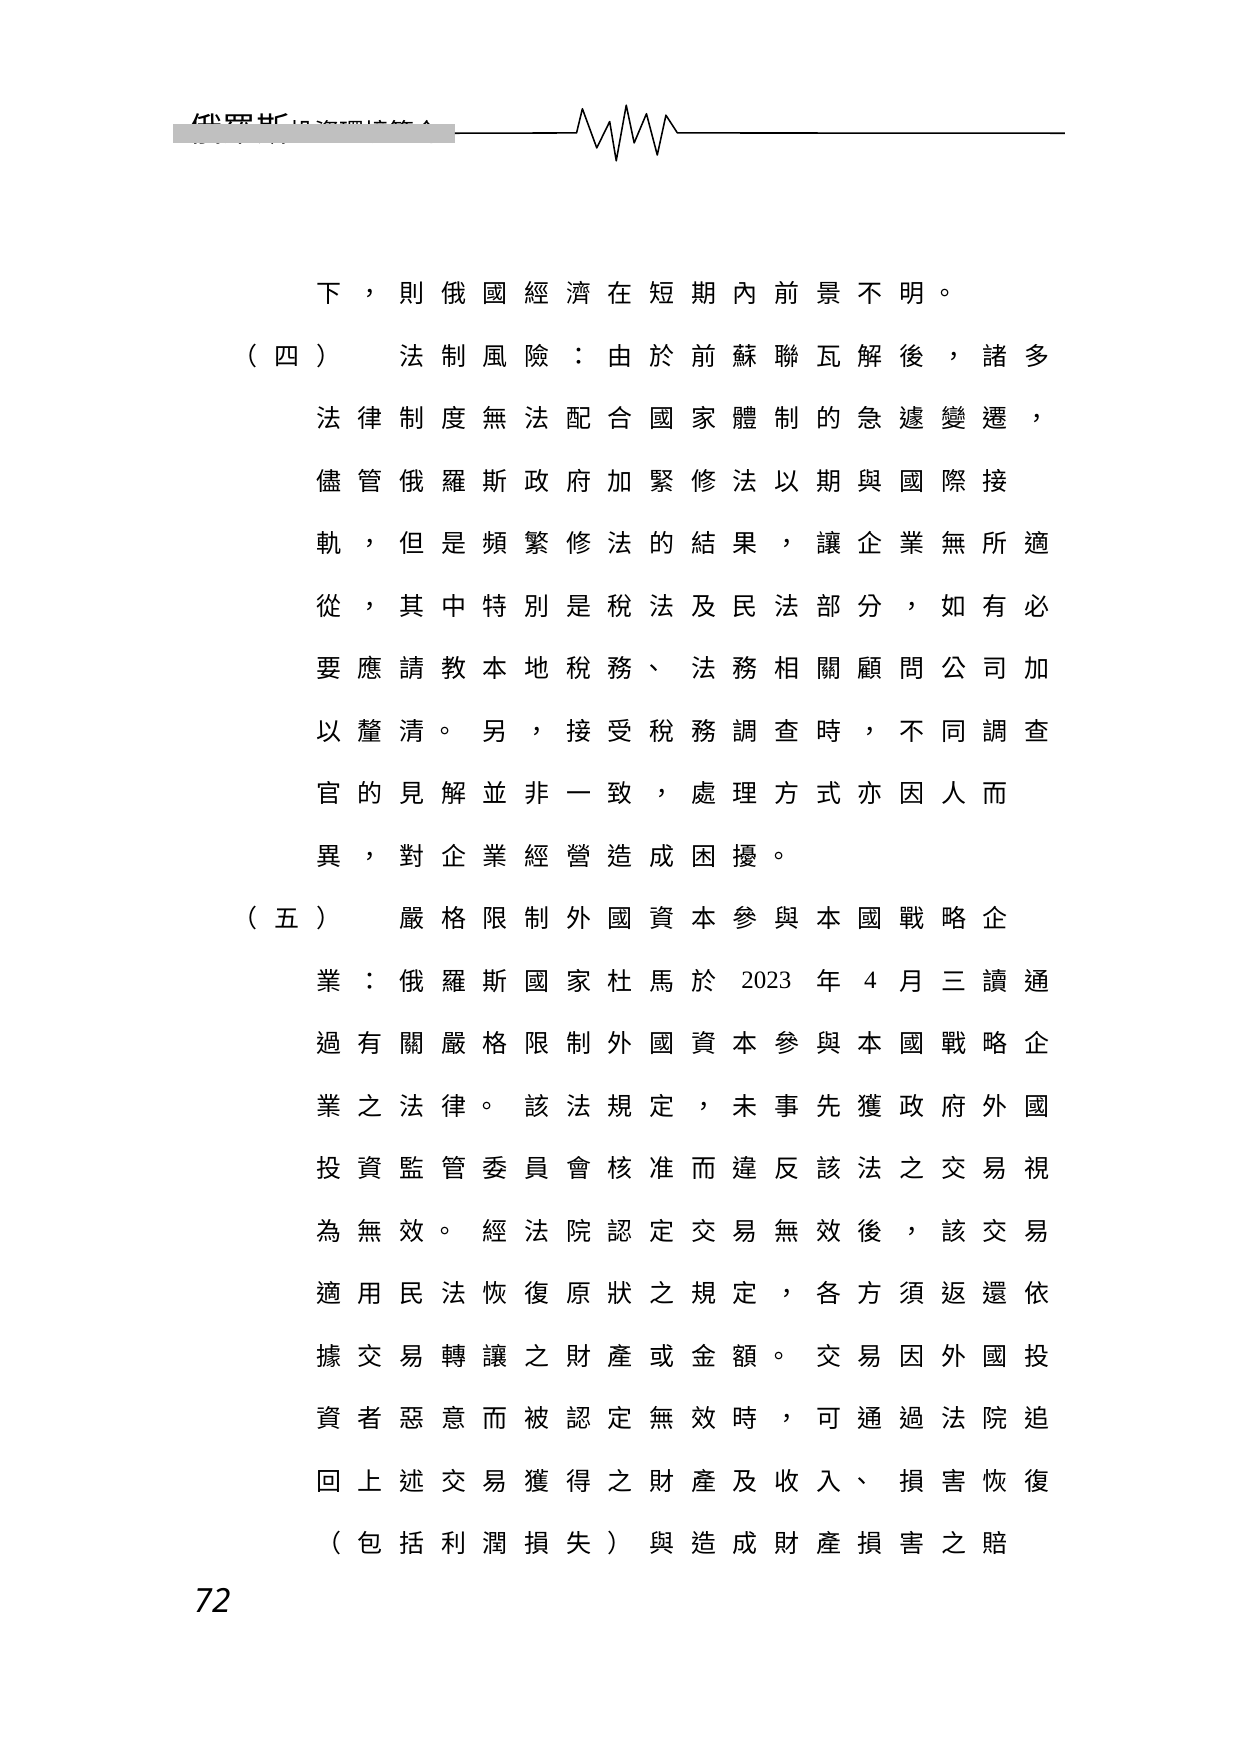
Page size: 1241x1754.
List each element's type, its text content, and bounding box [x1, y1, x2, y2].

text （五） 嚴格限制外國資本參與本國戰略企業：俄羅斯國家杜馬於2023年4月三讀通過有關嚴格限制外國資本參與本國戰略企業之法律。該法規定，未事先獲政府外國投資監管委員會核准而違反該法之交易視為無效。經法院認定交易無效後，該交易適用民法恢復原狀之規定，各方須返還依據交易轉讓之財產或金額。交易因外國投資者惡意而被認定無效時，可通過法院追回上述交易獲得之財產及收入、損害恢復（包括利潤損失）與造成財產損害之賠 [207, 875, 1058, 1563]
text 下，則俄國經濟在短期內前景不明。 [207, 250, 1058, 313]
text （四） 法制風險：由於前蘇聯瓦解後，諸多法律制度無法配合國家體制的急遽變遷，儘管俄羅斯政府加緊修法以期與國際接軌，但是頻繁修法的結果，讓企業無所適從，其中特別是稅法及民法部分，如有必要應請教本地稅務、法務相關顧問公司加以釐清。另，接受稅務調查時，不同調查官的見解並非一致，處理方式亦因人而異，對企業經營造成困擾。 [207, 313, 1058, 875]
